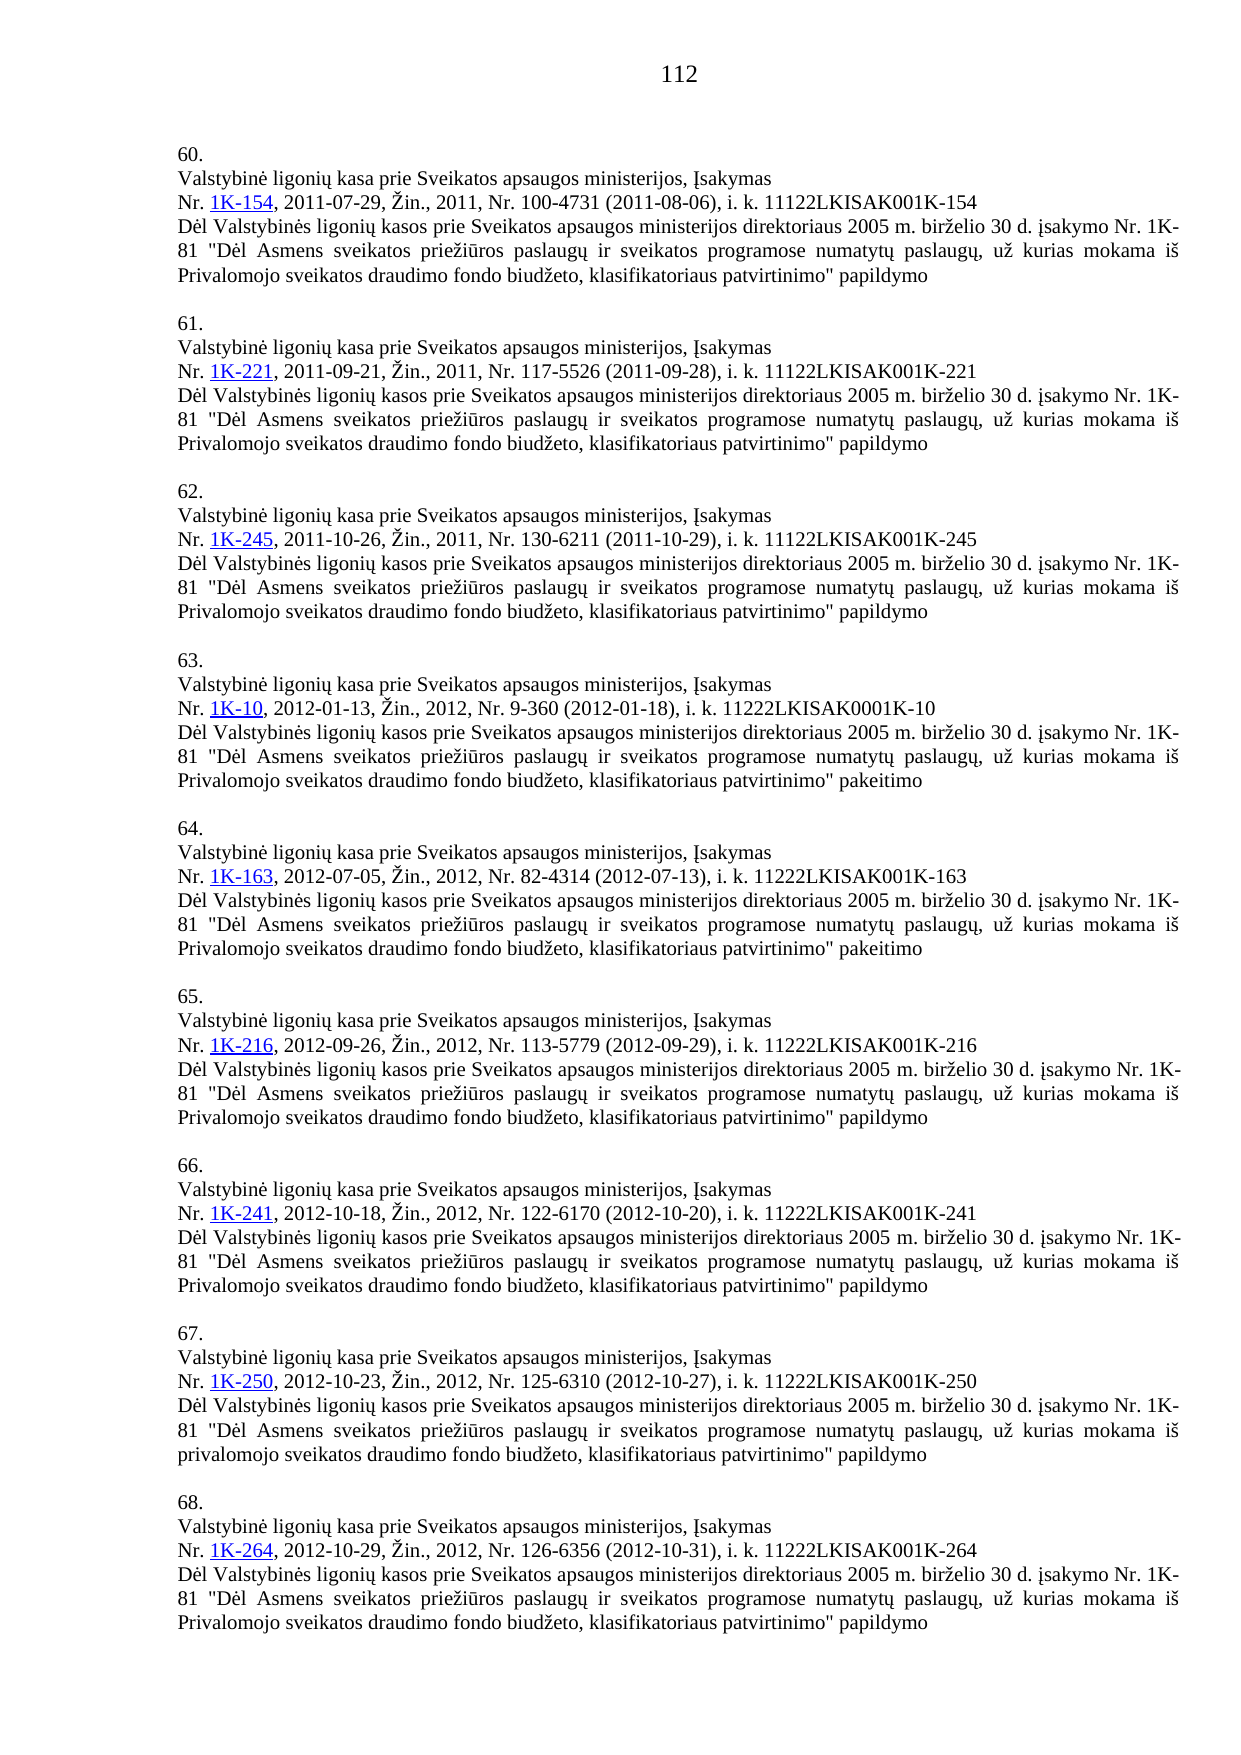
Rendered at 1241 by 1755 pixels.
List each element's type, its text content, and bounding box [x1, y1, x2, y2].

text Valstybinė ligonių kasa prie Sveikatos apsaugos ministerijos, Įsakymas [177, 672, 1181, 696]
text Valstybinė ligonių kasa prie Sveikatos apsaugos ministerijos, Įsakymas [177, 840, 1181, 864]
text Nr. 1K-216, 2012-09-26, Žin., 2012, Nr. 113-5779 (2012-09-29), i. k. 11222LKISAK001K-216 [177, 1032, 1181, 1057]
text Dėl Valstybinės ligonių kasos prie Sveikatos apsaugos ministerijos direktoriaus 2005 m. birželio 30 d. įsakymo Nr. 1K-81 "Dėl Asmens sveikatos priežiūros paslaugų ir sveikatos programose numatytų paslaugų, už kurias mokama iš Privalomojo sveikatos draudimo fondo biudžeto, klasifikatoriaus patvirtinimo" pakeitimo [177, 888, 1181, 960]
text Dėl Valstybinės ligonių kasos prie Sveikatos apsaugos ministerijos direktoriaus 2005 m. birželio 30 d. įsakymo Nr. 1K-81 "Dėl Asmens sveikatos priežiūros paslaugų ir sveikatos programose numatytų paslaugų, už kurias mokama iš privalomojo sveikatos draudimo fondo biudžeto, klasifikatoriaus patvirtinimo" papildymo [177, 1393, 1181, 1466]
text Valstybinė ligonių kasa prie Sveikatos apsaugos ministerijos, Įsakymas [177, 335, 1181, 359]
text Valstybinė ligonių kasa prie Sveikatos apsaugos ministerijos, Įsakymas [177, 503, 1181, 527]
text Dėl Valstybinės ligonių kasos prie Sveikatos apsaugos ministerijos direktoriaus 2005 m. birželio 30 d. įsakymo Nr. 1K-81 "Dėl Asmens sveikatos priežiūros paslaugų ir sveikatos programose numatytų paslaugų, už kurias mokama iš Privalomojo sveikatos draudimo fondo biudžeto, klasifikatoriaus patvirtinimo" pakeitimo [177, 720, 1181, 792]
text Nr. 1K-221, 2011-09-21, Žin., 2011, Nr. 117-5526 (2011-09-28), i. k. 11122LKISAK001K-221 [177, 359, 1181, 383]
text Valstybinė ligonių kasa prie Sveikatos apsaugos ministerijos, Įsakymas [177, 1008, 1181, 1032]
text 66. [177, 1153, 1181, 1177]
text Nr. 1K-245, 2011-10-26, Žin., 2011, Nr. 130-6211 (2011-10-29), i. k. 11122LKISAK001K-245 [177, 527, 1181, 551]
text 63. [177, 647, 1181, 672]
text Valstybinė ligonių kasa prie Sveikatos apsaugos ministerijos, Įsakymas [177, 166, 1181, 190]
text Dėl Valstybinės ligonių kasos prie Sveikatos apsaugos ministerijos direktoriaus 2005 m. birželio 30 d. įsakymo Nr. 1K-81 "Dėl Asmens sveikatos priežiūros paslaugų ir sveikatos programose numatytų paslaugų, už kurias mokama iš Privalomojo sveikatos draudimo fondo biudžeto, klasifikatoriaus patvirtinimo" papildymo [177, 214, 1181, 287]
text Dėl Valstybinės ligonių kasos prie Sveikatos apsaugos ministerijos direktoriaus 2005 m. birželio 30 d. įsakymo Nr. 1K-81 "Dėl Asmens sveikatos priežiūros paslaugų ir sveikatos programose numatytų paslaugų, už kurias mokama iš Privalomojo sveikatos draudimo fondo biudžeto, klasifikatoriaus patvirtinimo" papildymo [177, 1057, 1181, 1129]
text Dėl Valstybinės ligonių kasos prie Sveikatos apsaugos ministerijos direktoriaus 2005 m. birželio 30 d. įsakymo Nr. 1K-81 "Dėl Asmens sveikatos priežiūros paslaugų ir sveikatos programose numatytų paslaugų, už kurias mokama iš Privalomojo sveikatos draudimo fondo biudžeto, klasifikatoriaus patvirtinimo" papildymo [177, 383, 1181, 455]
text Nr. 1K-163, 2012-07-05, Žin., 2012, Nr. 82-4314 (2012-07-13), i. k. 11222LKISAK001K-163 [177, 864, 1181, 888]
text 62. [177, 479, 1181, 503]
text Nr. 1K-250, 2012-10-23, Žin., 2012, Nr. 125-6310 (2012-10-27), i. k. 11222LKISAK001K-250 [177, 1369, 1181, 1393]
text Nr. 1K-10, 2012-01-13, Žin., 2012, Nr. 9-360 (2012-01-18), i. k. 11222LKISAK0001K-10 [177, 696, 1181, 720]
text Nr. 1K-154, 2011-07-29, Žin., 2011, Nr. 100-4731 (2011-08-06), i. k. 11122LKISAK001K-154 [177, 190, 1181, 214]
text Valstybinė ligonių kasa prie Sveikatos apsaugos ministerijos, Įsakymas [177, 1345, 1181, 1369]
text Valstybinė ligonių kasa prie Sveikatos apsaugos ministerijos, Įsakymas [177, 1514, 1181, 1538]
text Nr. 1K-241, 2012-10-18, Žin., 2012, Nr. 122-6170 (2012-10-20), i. k. 11222LKISAK001K-241 [177, 1201, 1181, 1225]
text Dėl Valstybinės ligonių kasos prie Sveikatos apsaugos ministerijos direktoriaus 2005 m. birželio 30 d. įsakymo Nr. 1K-81 "Dėl Asmens sveikatos priežiūros paslaugų ir sveikatos programose numatytų paslaugų, už kurias mokama iš Privalomojo sveikatos draudimo fondo biudžeto, klasifikatoriaus patvirtinimo" papildymo [177, 1225, 1181, 1297]
text 68. [177, 1490, 1181, 1514]
text Dėl Valstybinės ligonių kasos prie Sveikatos apsaugos ministerijos direktoriaus 2005 m. birželio 30 d. įsakymo Nr. 1K-81 "Dėl Asmens sveikatos priežiūros paslaugų ir sveikatos programose numatytų paslaugų, už kurias mokama iš Privalomojo sveikatos draudimo fondo biudžeto, klasifikatoriaus patvirtinimo" papildymo [177, 551, 1181, 623]
text Valstybinė ligonių kasa prie Sveikatos apsaugos ministerijos, Įsakymas [177, 1177, 1181, 1201]
text 61. [177, 311, 1181, 335]
text Nr. 1K-264, 2012-10-29, Žin., 2012, Nr. 126-6356 (2012-10-31), i. k. 11222LKISAK001K-264 [177, 1538, 1181, 1562]
text 65. [177, 984, 1181, 1008]
text 67. [177, 1321, 1181, 1345]
text 60. [177, 142, 1181, 166]
text 64. [177, 816, 1181, 840]
text Dėl Valstybinės ligonių kasos prie Sveikatos apsaugos ministerijos direktoriaus 2005 m. birželio 30 d. įsakymo Nr. 1K-81 "Dėl Asmens sveikatos priežiūros paslaugų ir sveikatos programose numatytų paslaugų, už kurias mokama iš Privalomojo sveikatos draudimo fondo biudžeto, klasifikatoriaus patvirtinimo" papildymo [177, 1562, 1181, 1634]
